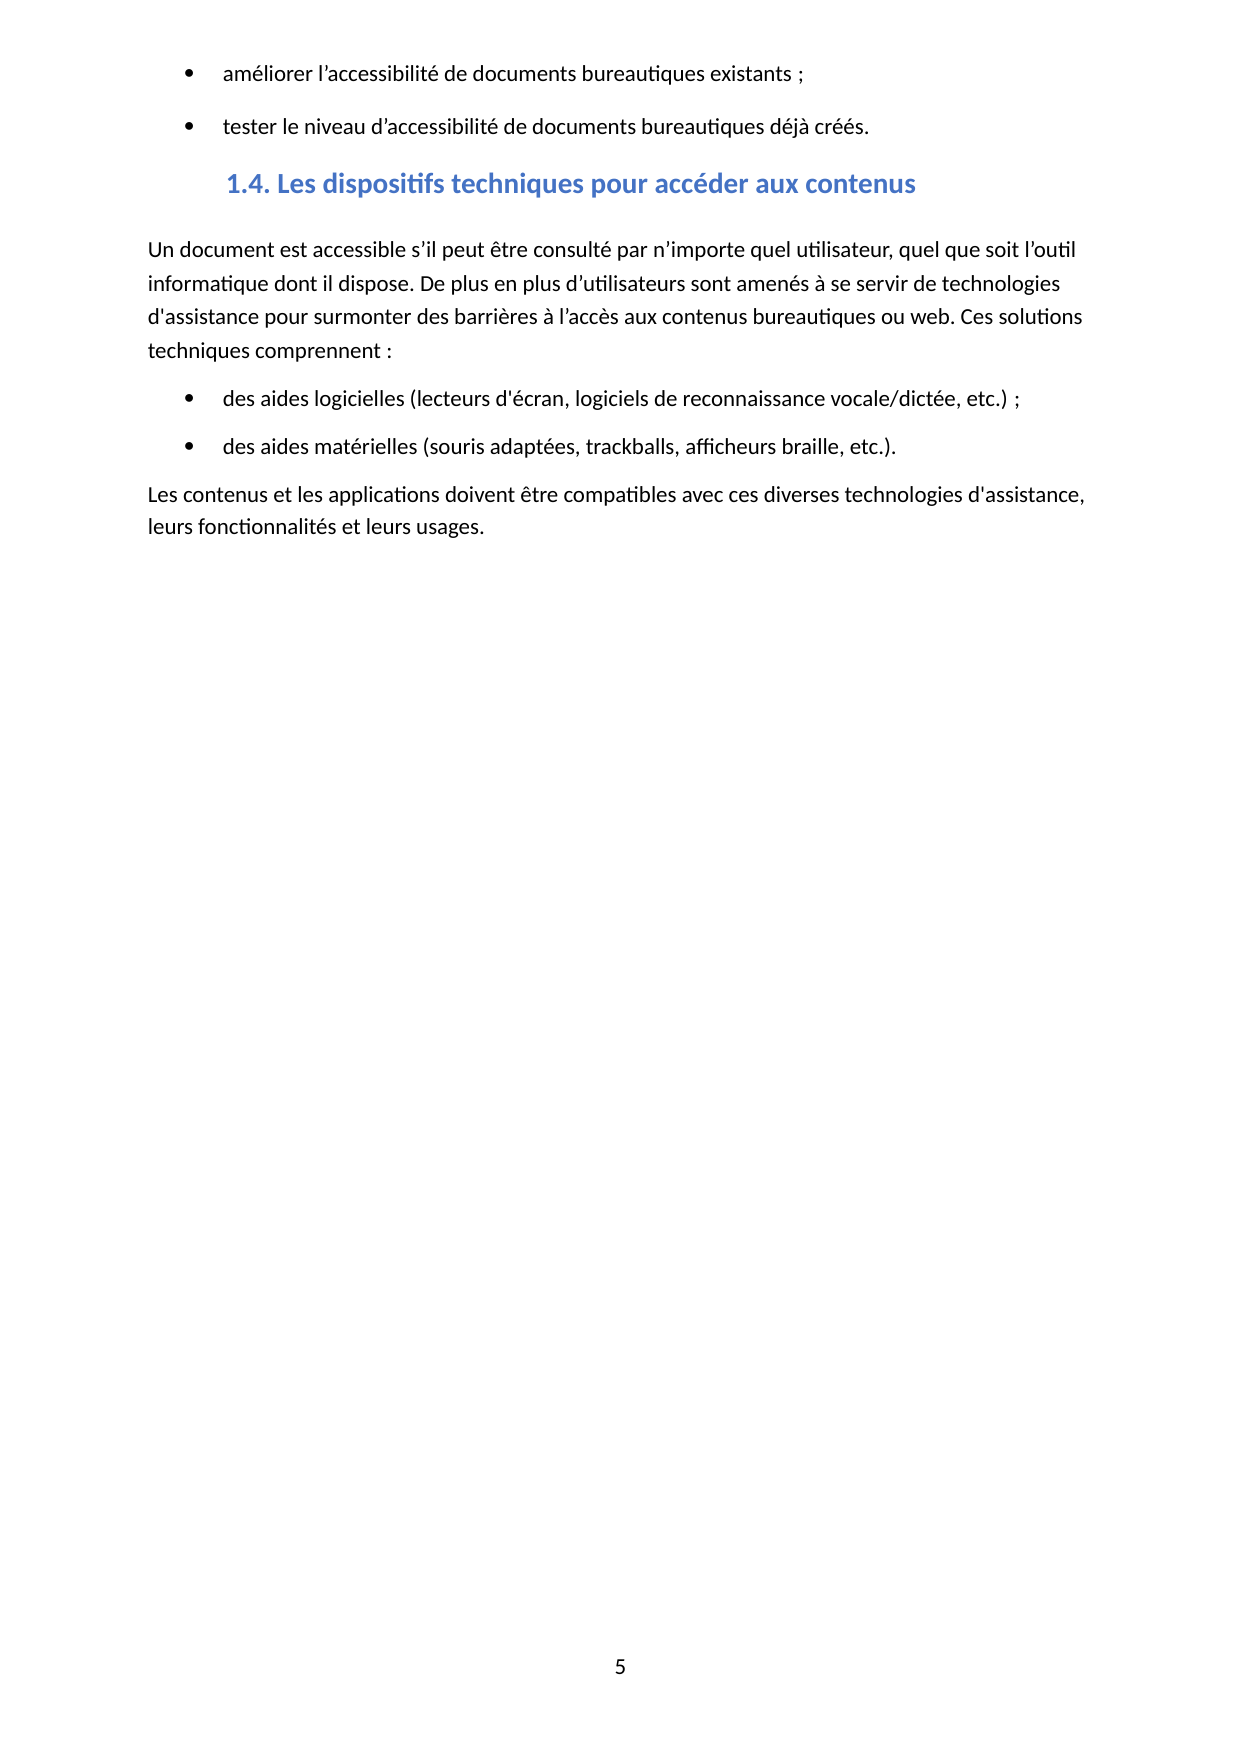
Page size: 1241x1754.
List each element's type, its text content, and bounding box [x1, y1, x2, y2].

text Les contenus et les applications doivent être compatibles avec ces diverses technologies d'assistance, leurs fonctionnalités et leurs usages. [148, 480, 1093, 540]
list des aides matérielles (souris adaptées, trackballs, afficheurs braille, etc.). [185, 432, 1093, 460]
list améliorer l’accessibilité de documents bureautiques existants ; [185, 59, 1093, 87]
list tester le niveau d’accessibilité de documents bureautiques déjà créés. [185, 112, 1093, 140]
list des aides logicielles (lecteurs d'écran, logiciels de reconnaissance vocale/dictée, etc.) ; [185, 384, 1093, 412]
subtitle 1.4. Les dispositifs techniques pour accéder aux contenus [226, 165, 1093, 201]
text Un document est accessible s’il peut être consulté par n’importe quel utilisateur, quel que soit l’outil informatique dont il dispose. De plus en plus d’utilisateurs sont amenés à se servir de technologies d'assistance pour surmonter des barrières à l’accès aux contenus bureautiques ou web. Ces solutions techniques comprennent : [148, 235, 1093, 364]
